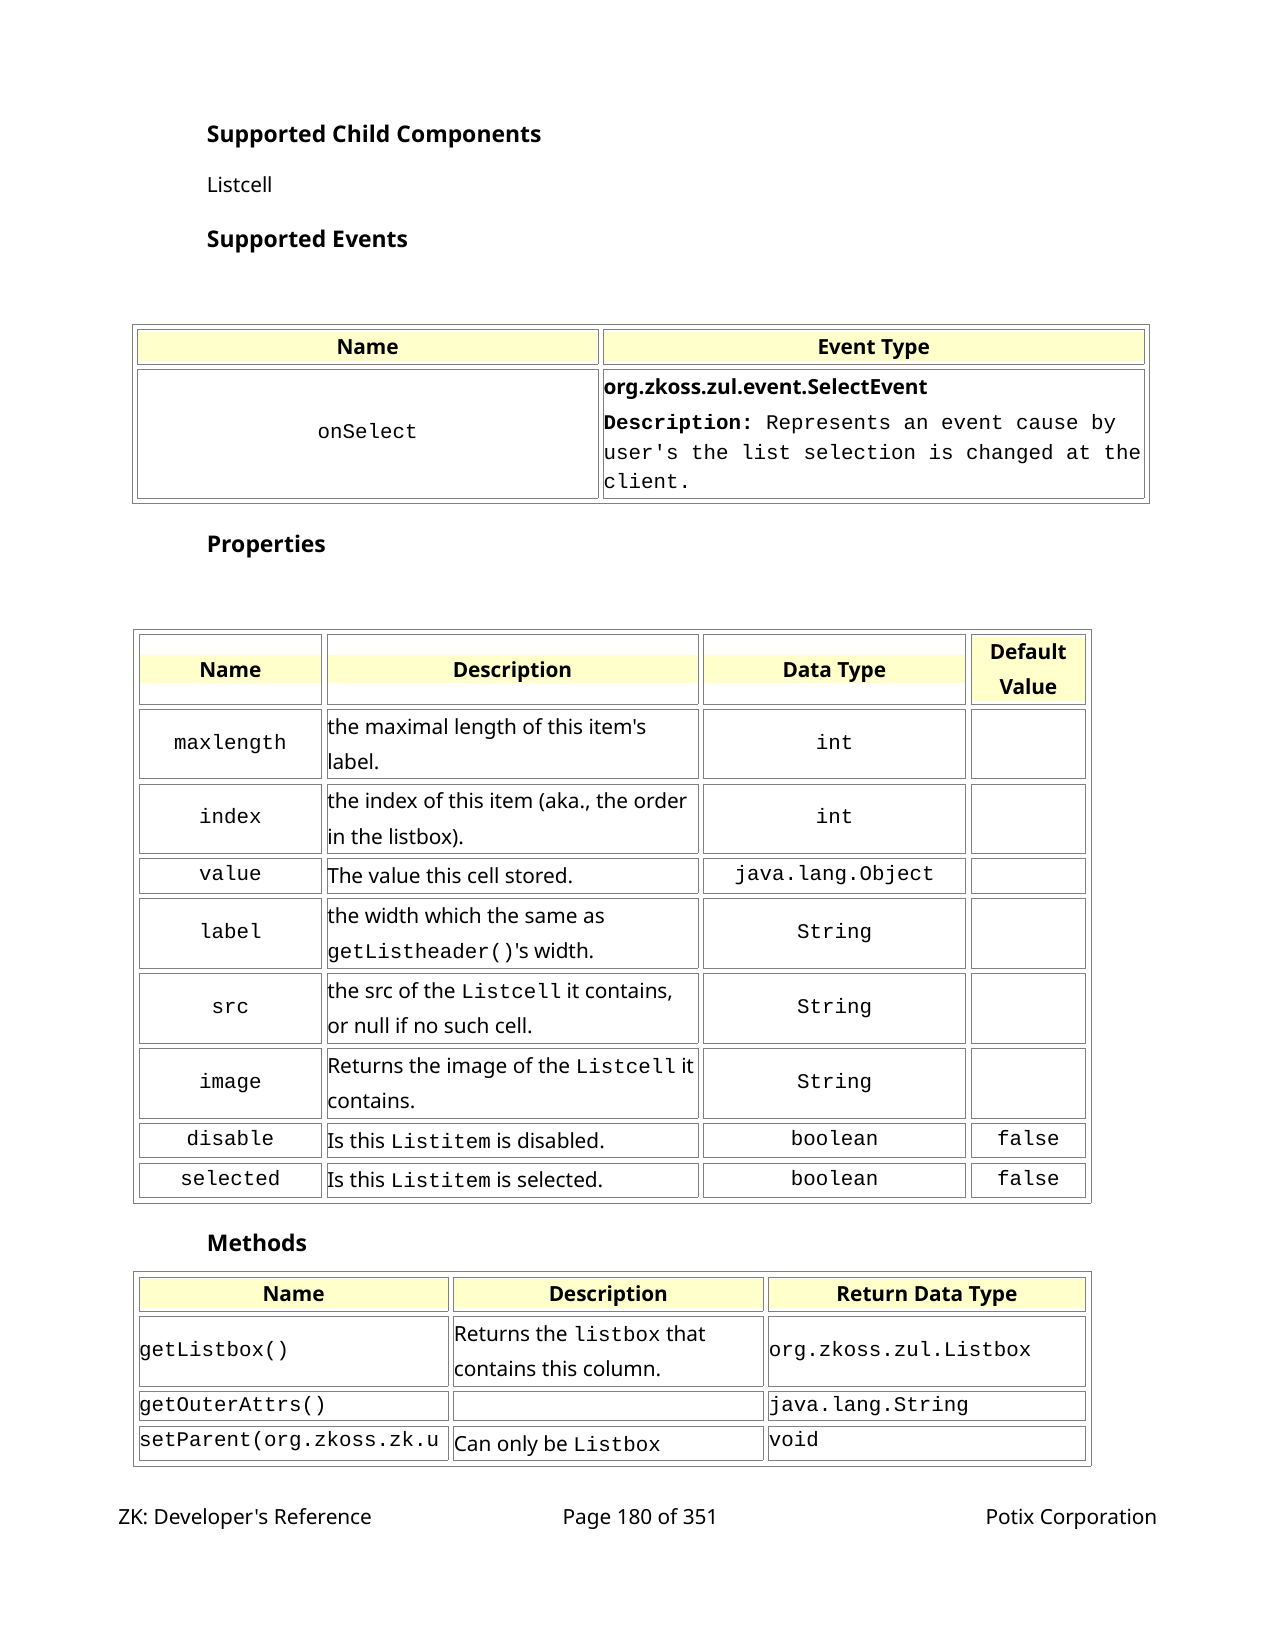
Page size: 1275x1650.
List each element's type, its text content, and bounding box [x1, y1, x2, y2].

table_cell boolean [700, 1118, 968, 1157]
table_header Data Type [700, 630, 968, 703]
table_cell getListbox() [136, 1311, 451, 1386]
table_header Description [324, 630, 700, 703]
table_cell false [968, 1157, 1088, 1197]
table_cell onSelect [134, 364, 600, 498]
table_cell String [700, 893, 968, 967]
table_cell maxlength [136, 704, 324, 778]
table_cell [454, 1392, 763, 1420]
table_cell false [968, 1118, 1088, 1157]
table_cell Is this Listitem is selected. [324, 1157, 700, 1197]
table_cell [972, 1049, 1085, 1117]
table_cell [968, 968, 1088, 1042]
table_cell the src of the Listcell it contains, or null if no such cell. [324, 968, 700, 1042]
table_cell [972, 859, 1085, 892]
table_cell [972, 899, 1085, 967]
table_cell java.lang.String [766, 1386, 1088, 1420]
table_cell [972, 785, 1085, 853]
table_cell [968, 893, 1088, 967]
table_cell org.zkoss.zul.event.SelectEvent Description: Represents an event cause by user's the list selection is changed at the client. [600, 364, 1147, 498]
table_cell String [700, 1043, 968, 1117]
table_cell setParent(org.zkoss.zk.u [136, 1420, 451, 1460]
table_cell Returns the image of the Listcell it contains. [324, 1043, 700, 1117]
table_cell String [700, 968, 968, 1042]
table_cell the width which the same as getListheader()'s width. [324, 893, 700, 967]
table_cell disable [136, 1118, 324, 1157]
table_cell java.lang.Object [700, 853, 968, 892]
table_cell label [136, 893, 324, 967]
text Listcell [207, 170, 1157, 198]
table_cell [968, 778, 1088, 853]
table_cell org.zkoss.zul.Listbox [766, 1311, 1088, 1386]
table_header Name [134, 325, 600, 363]
table_cell [451, 1386, 766, 1420]
table_cell [972, 710, 1085, 778]
table_cell int [700, 778, 968, 853]
table_header Default Value [968, 630, 1088, 703]
table_header Return Data Type [766, 1272, 1088, 1311]
table_header Event Type [600, 325, 1147, 363]
subtitle Methods [207, 1227, 1157, 1259]
subtitle Supported Events [207, 223, 1157, 254]
table_cell value [136, 853, 324, 892]
table_header Name [136, 630, 324, 703]
subtitle Properties [207, 528, 1157, 559]
table_cell src [136, 968, 324, 1042]
table_cell void [766, 1420, 1088, 1460]
table_cell [968, 1043, 1088, 1117]
table_cell the index of this item (aka., the order in the listbox). [324, 778, 700, 853]
table_cell the maximal length of this item's label. [324, 704, 700, 778]
table_cell The value this cell stored. [324, 853, 700, 892]
table_header Name [136, 1272, 451, 1311]
table_cell image [136, 1043, 324, 1117]
table_cell Returns the listbox that contains this column. [451, 1311, 766, 1386]
table_cell int [700, 704, 968, 778]
table_cell boolean [700, 1157, 968, 1197]
table_cell Is this Listitem is disabled. [324, 1118, 700, 1157]
table_cell [968, 853, 1088, 892]
table_cell selected [136, 1157, 324, 1197]
table_cell index [136, 778, 324, 853]
subtitle Supported Child Components [207, 118, 1157, 149]
table_cell getOuterAttrs() [136, 1386, 451, 1420]
table_header Description [451, 1272, 766, 1311]
table_cell [972, 974, 1085, 1042]
table_cell Can only be Listbox [451, 1420, 766, 1460]
table_cell [968, 704, 1088, 778]
